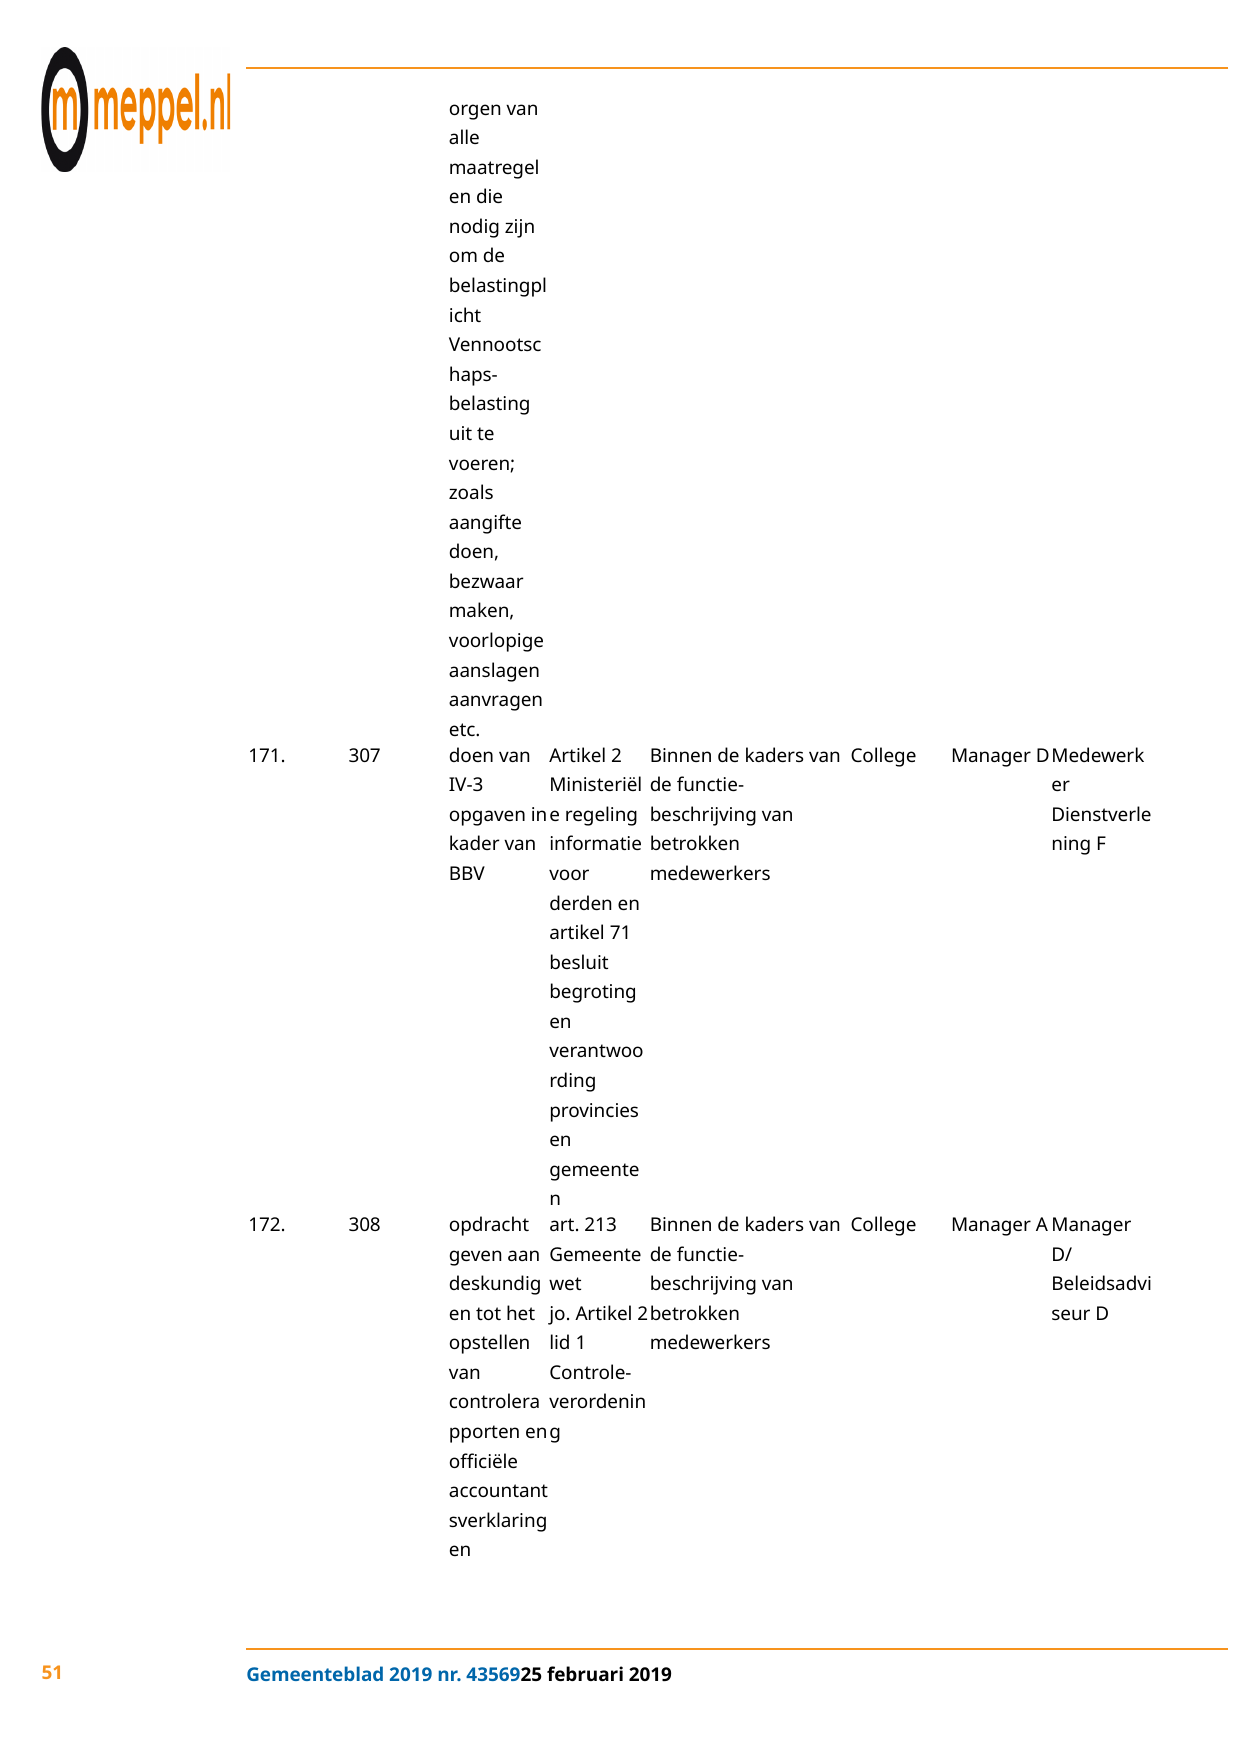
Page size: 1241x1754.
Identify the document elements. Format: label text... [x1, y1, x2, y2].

table_cell [549, 95, 649, 742]
table_cell Binnen de kaders van de functie- beschrijving van betrokken medewerkers [650, 1211, 850, 1592]
table_cell [650, 95, 850, 742]
picture [41, 47, 231, 172]
table_cell 308 [348, 1211, 449, 1592]
table_cell 171. [248, 742, 348, 1211]
table_cell Medewerker Dienstverlening F [1051, 742, 1152, 1211]
table_cell Binnen de kaders van de functie- beschrijving van betrokken medewerkers [650, 742, 850, 1211]
table_cell [248, 95, 348, 742]
table_cell Manager D/ Beleidsadviseur D [1051, 1211, 1152, 1592]
table_cell 172. [248, 1211, 348, 1592]
table_cell doen van IV-3 opgaven in kader van BBV [449, 742, 549, 1211]
table_cell Manager D [951, 742, 1051, 1211]
table_cell 307 [348, 742, 449, 1211]
table_cell [850, 95, 951, 742]
table_cell [348, 95, 449, 742]
table_cell opdracht geven aan deskundigen tot het opstellen van controlerapporten en officiële accountantsverklaringen [449, 1211, 549, 1592]
table_cell College [850, 1211, 951, 1592]
table_cell College [850, 742, 951, 1211]
table_cell [1051, 95, 1152, 742]
table_cell art. 213 Gemeentewet jo. Artikel 2 lid 1 Controle-verordening [549, 1211, 649, 1592]
table_cell Manager A [951, 1211, 1051, 1592]
table_cell orgen van alle maatregelen die nodig zijn om de belastingplicht Vennootschaps- belasting uit te voeren; zoals aangifte doen, bezwaar maken, voorlopige aanslagen aanvragen etc. [449, 95, 549, 742]
table_cell [951, 95, 1051, 742]
table_cell Artikel 2 Ministeriële regeling informatie voor derden en artikel 71 besluit begroting en verantwoording provincies en gemeenten [549, 742, 649, 1211]
